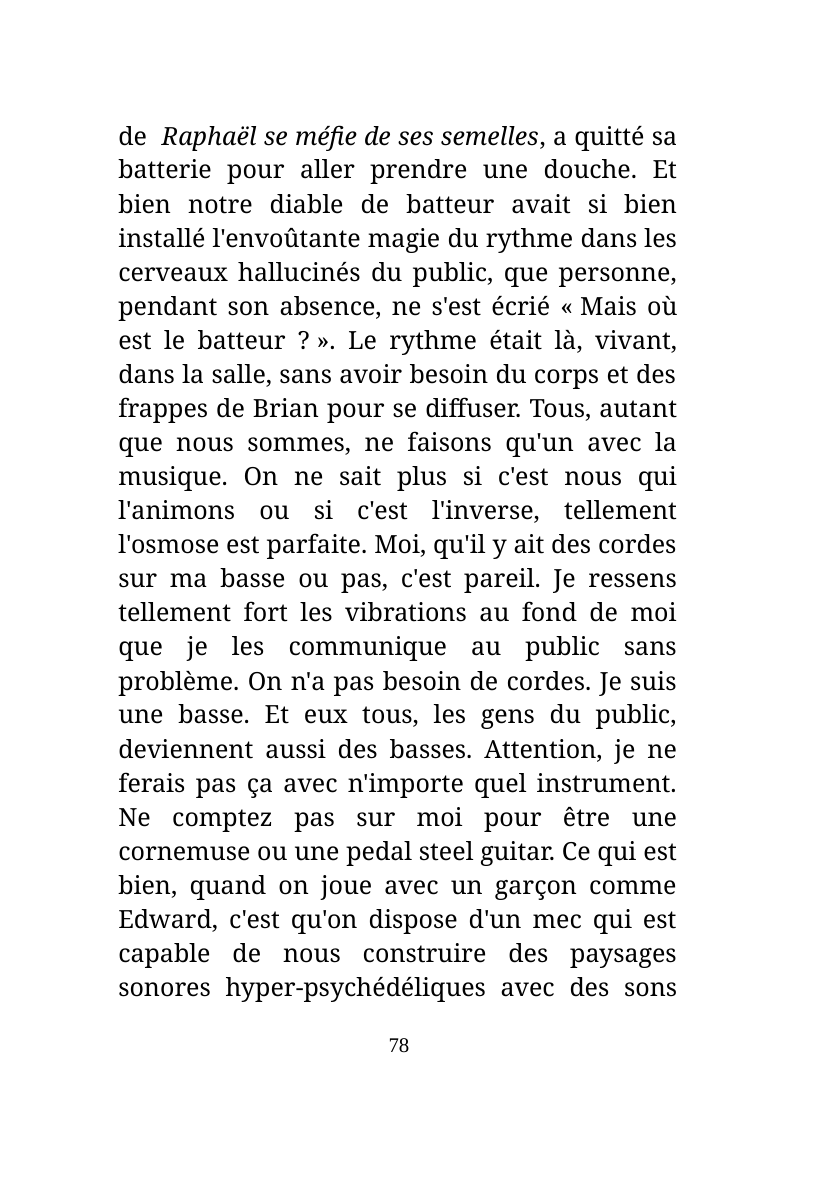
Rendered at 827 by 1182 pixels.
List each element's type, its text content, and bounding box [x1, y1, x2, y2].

text de Raphaël se méfie de ses semelles, a quitté sa batterie pour aller prendre une douche. Et bien notre diable de batteur avait si bien installé l'envoûtante magie du rythme dans les cerveaux hallucinés du public, que personne, pendant son absence, ne s'est écrié « Mais où est le batteur ? ». Le rythme était là, vivant, dans la salle, sans avoir besoin du corps et des frappes de Brian pour se diffuser. Tous, autant que nous sommes, ne faisons qu'un avec la musique. On ne sait plus si c'est nous qui l'animons ou si c'est l'inverse, tellement l'osmose est parfaite. Moi, qu'il y ait des cordes sur ma basse ou pas, c'est pareil. Je ressens tellement fort les vibrations au fond de moi que je les communique au public sans problème. On n'a pas besoin de cordes. Je suis une basse. Et eux tous, les gens du public, deviennent aussi des basses. Attention, je ne ferais pas ça avec n'importe quel instrument. Ne comptez pas sur moi pour être une cornemuse ou une pedal steel guitar. Ce qui est bien, quand on joue avec un garçon comme Edward, c'est qu'on dispose d'un mec qui est capable de nous construire des paysages sonores hyper‑psychédéliques avec des sons [118, 118, 677, 1004]
